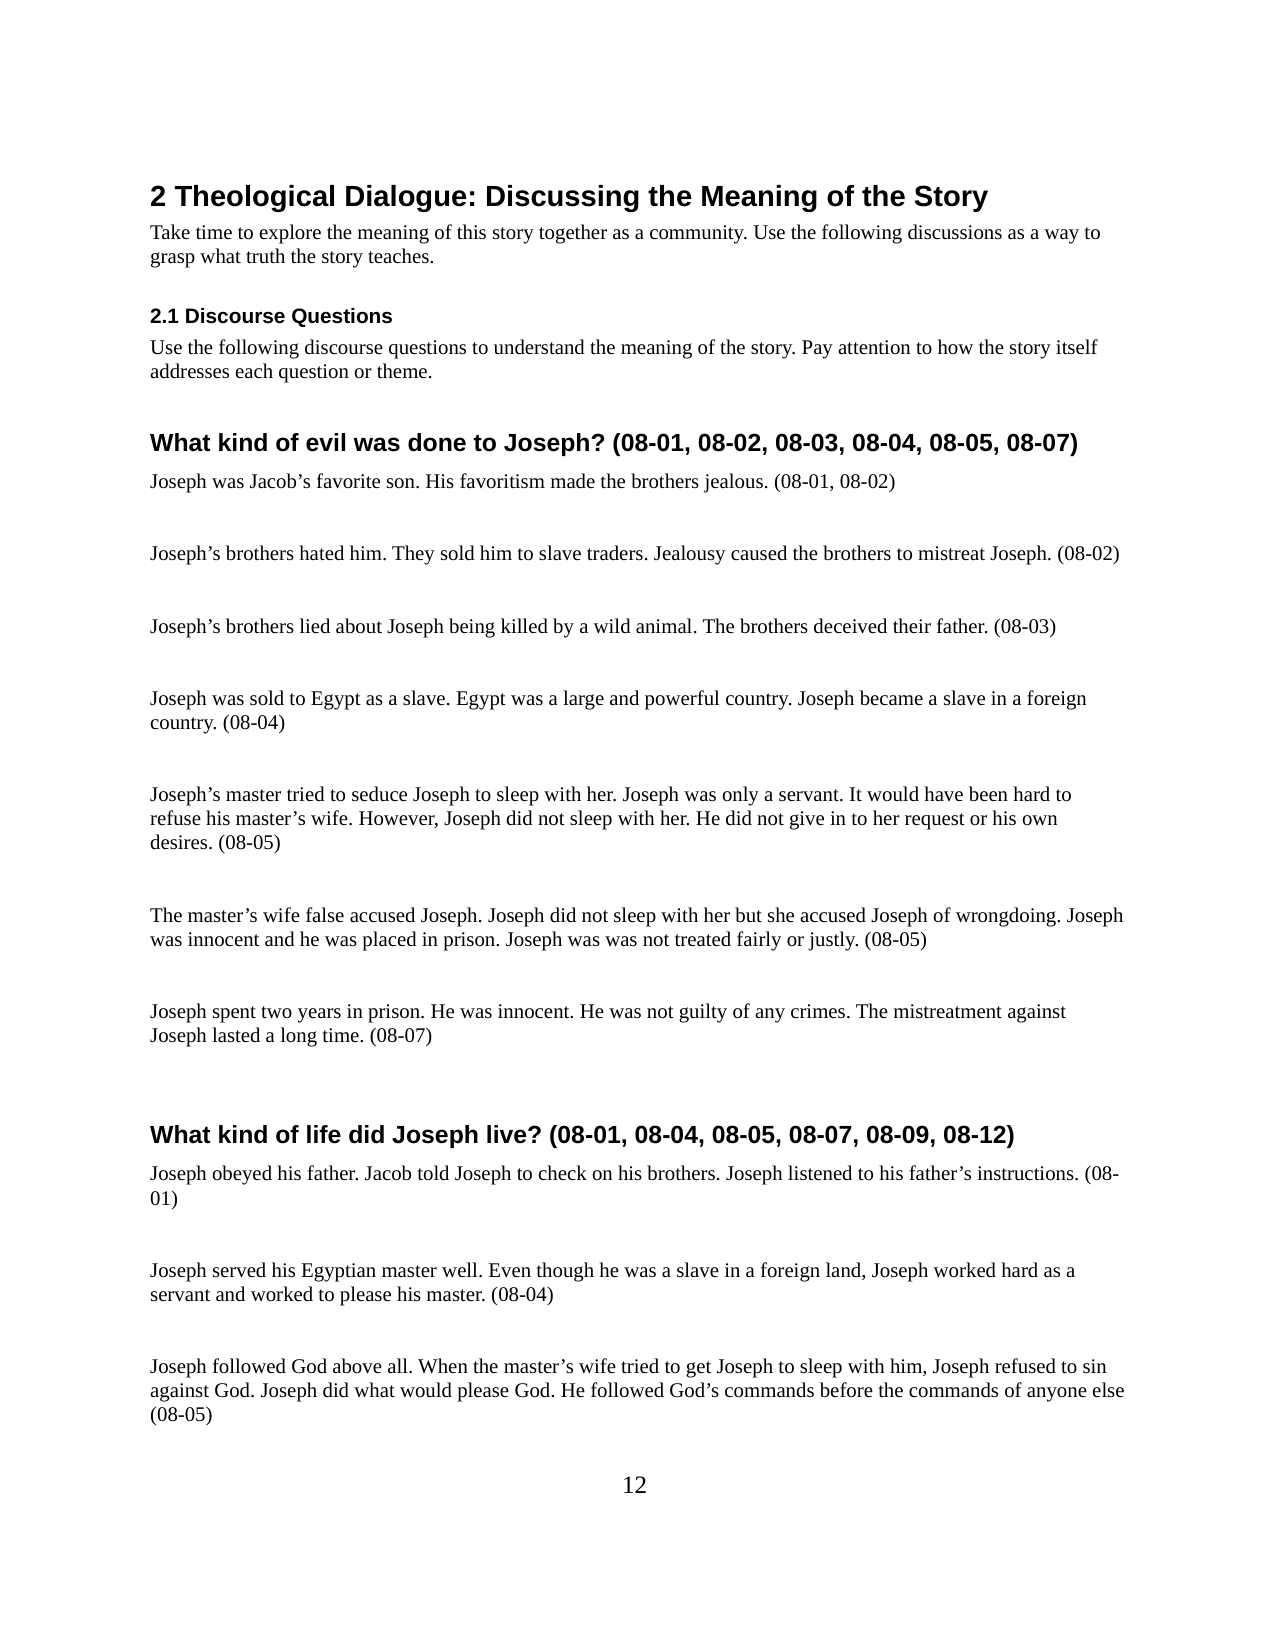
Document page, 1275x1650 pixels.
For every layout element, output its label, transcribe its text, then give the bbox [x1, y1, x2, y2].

text Joseph’s brothers lied about Joseph being killed by a wild animal. The brothers deceived their father. (08-03) [150, 613, 1125, 638]
text Joseph was sold to Egypt as a slave. Egypt was a large and powerful country. Joseph became a slave in a foreign country. (08-04) [150, 686, 1125, 734]
text Joseph followed God above all. When the master’s wife tried to get Joseph to sleep with him, Joseph refused to sin against God. Joseph did what would please God. He followed God’s commands before the commands of anyone else (08-05) [150, 1354, 1125, 1426]
text Joseph spent two years in prison. He was innocent. He was not guilty of any crimes. The mistreatment against Joseph lasted a long time. (08-07) [150, 999, 1125, 1047]
text Joseph’s brothers hated him. They sold him to slave traders. Jealousy caused the brothers to mistreat Joseph. (08-02) [150, 541, 1125, 565]
text Joseph served his Egyptian master well. Even though he was a slave in a foreign land, Joseph worked hard as a servant and worked to please his master. (08-04) [150, 1258, 1125, 1306]
subtitle What kind of evil was done to Joseph? (08-01, 08-02, 08-03, 08-04, 08-05, 08-07) [150, 428, 1125, 456]
text Take time to explore the meaning of this story together as a community. Use the following discussions as a way to grasp what truth the story teaches. [150, 220, 1125, 268]
text Joseph obeyed his father. Jacob told Joseph to check on his brothers. Joseph listened to his father’s instructions. (08-01) [150, 1161, 1125, 1209]
subtitle 2 Theological Dialogue: Discussing the Meaning of the Story [150, 179, 1125, 212]
text Joseph was Jacob’s favorite son. His favoritism made the brothers jealous. (08-01, 08-02) [150, 469, 1125, 493]
text The master’s wife false accused Joseph. Joseph did not sleep with her but she accused Joseph of wrongdoing. Joseph was innocent and he was placed in prison. Joseph was was not treated fairly or justly. (08-05) [150, 903, 1125, 951]
subtitle What kind of life did Joseph live? (08-01, 08-04, 08-05, 08-07, 08-09, 08-12) [150, 1120, 1125, 1149]
text Use the following discourse questions to understand the meaning of the story. Pay attention to how the story itself addresses each question or theme. [150, 335, 1125, 383]
subtitle 2.1 Discourse Questions [150, 304, 1125, 328]
text Joseph’s master tried to seduce Joseph to sleep with her. Joseph was only a servant. It would have been hard to refuse his master’s wife. However, Joseph did not sleep with her. He did not give in to her request or his own desires. (08-05) [150, 782, 1125, 854]
